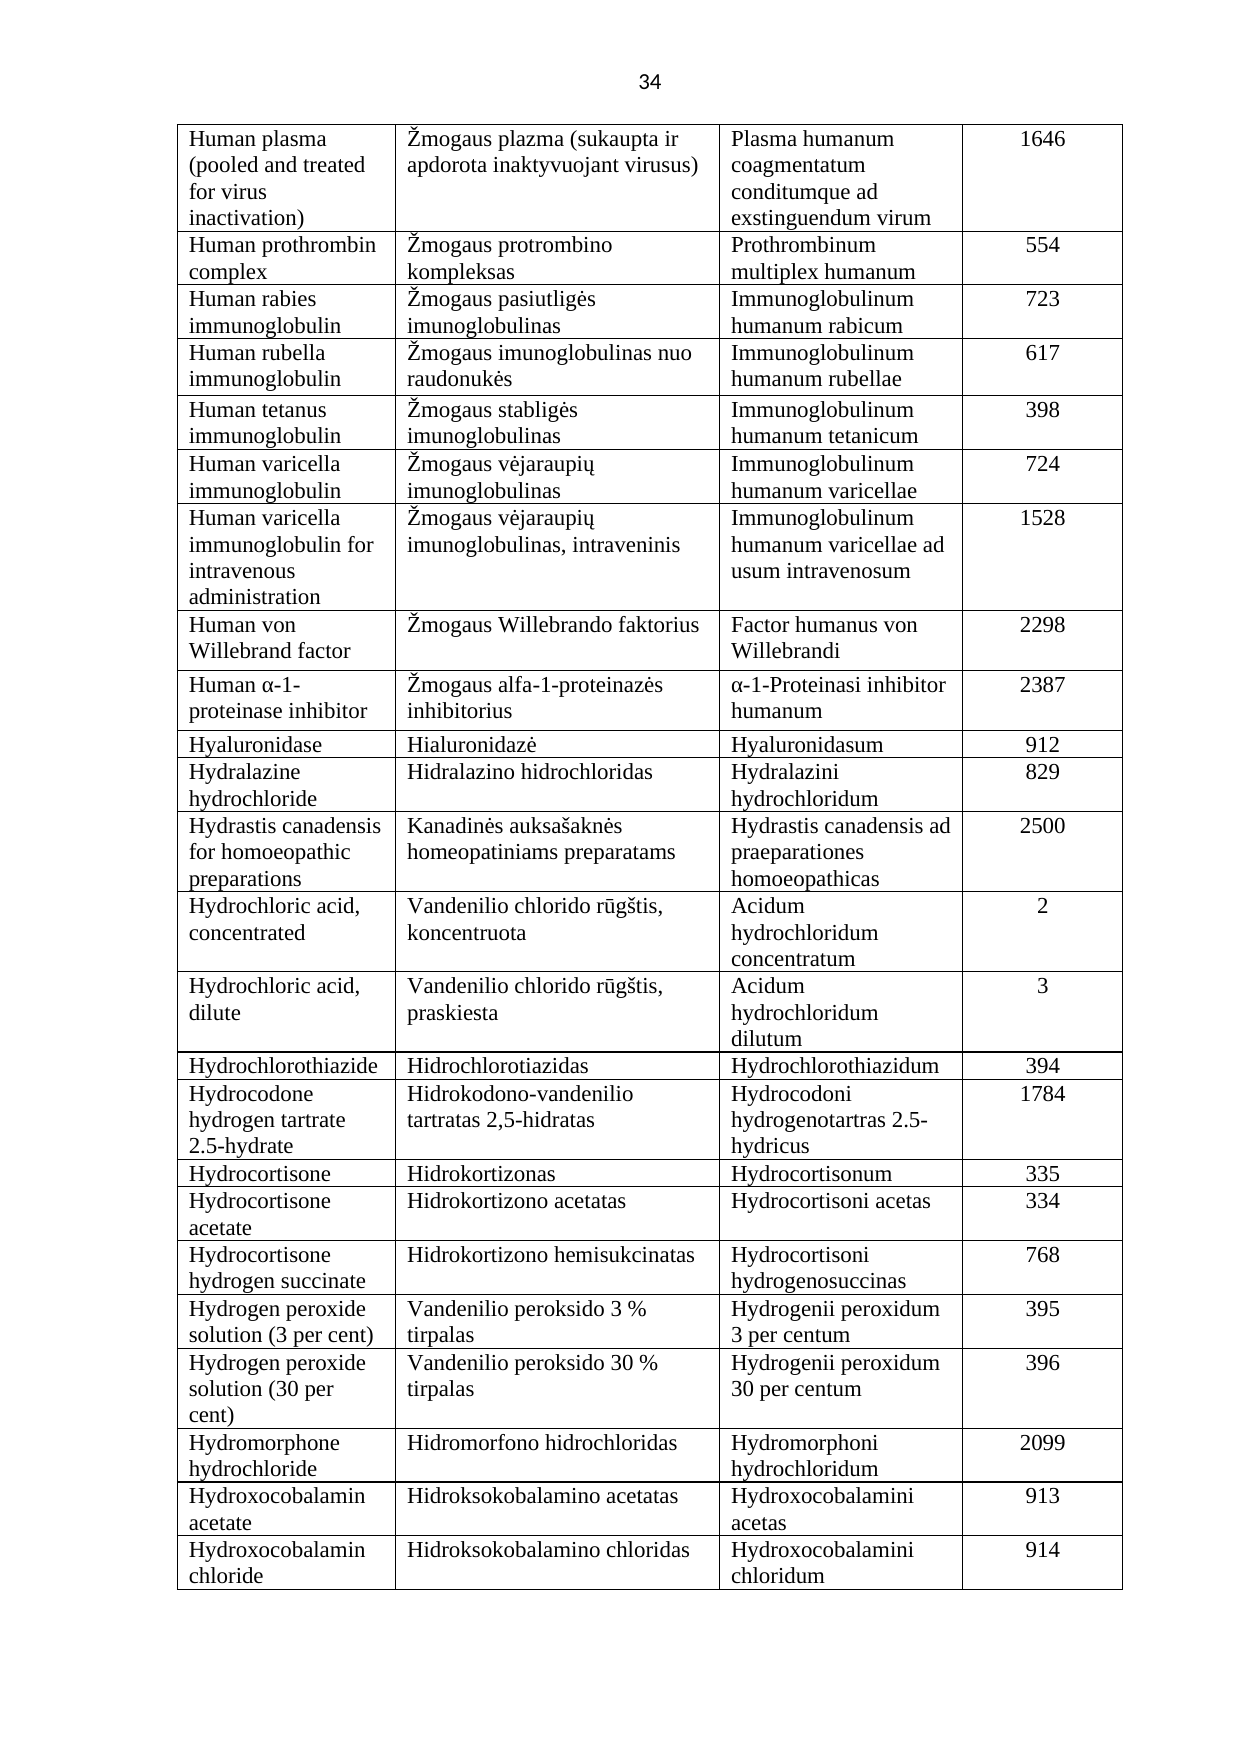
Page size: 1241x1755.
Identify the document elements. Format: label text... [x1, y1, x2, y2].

table_cell Plasma humanum coagmentatum conditumque ad exstinguendum virum [720, 125, 962, 231]
table_cell 395 [963, 1295, 1122, 1347]
table_cell 617 [963, 339, 1122, 395]
table_cell Hyaluronidase [178, 731, 395, 757]
table_cell Immunoglobulinum humanum rabicum [720, 285, 962, 338]
table_cell 912 [963, 731, 1122, 757]
table_cell Hydrocortisonum [720, 1160, 962, 1186]
table_cell Vandenilio peroksido 3 % tirpalas [396, 1295, 719, 1347]
table_cell Hydrocodone hydrogen tartrate 2.5-hydrate [178, 1080, 395, 1159]
table_cell Human tetanus immunoglobulin [178, 396, 395, 449]
table_cell Human von Willebrand factor [178, 611, 395, 670]
table_cell Human rubella immunoglobulin [178, 339, 395, 395]
table_cell Hidrokodono-vandenilio tartratas 2,5-hidratas [396, 1080, 719, 1159]
table_cell Hydrogenii peroxidum 30 per centum [720, 1349, 962, 1428]
table_cell Hidralazino hidrochloridas [396, 758, 719, 811]
table_cell Human plasma (pooled and treated for virus inactivation) [178, 125, 395, 231]
table_cell 2 [963, 892, 1122, 971]
table_cell 394 [963, 1053, 1122, 1079]
table_cell 398 [963, 396, 1122, 449]
table_cell Hidroksokobalamino acetatas [396, 1483, 719, 1535]
table_cell 2298 [963, 611, 1122, 670]
table_cell Vandenilio peroksido 30 % tirpalas [396, 1349, 719, 1428]
table_cell Immunoglobulinum humanum tetanicum [720, 396, 962, 449]
table_cell 2099 [963, 1429, 1122, 1481]
table_cell 1784 [963, 1080, 1122, 1159]
table_cell Hydrochlorothiazidum [720, 1053, 962, 1079]
table_cell 914 [963, 1536, 1122, 1589]
table_cell Hidrokortizono hemisukcinatas [396, 1241, 719, 1294]
table_cell Human prothrombin complex [178, 232, 395, 284]
table_cell Hydrochloric acid, concentrated [178, 892, 395, 971]
table_cell Hydrochloric acid, dilute [178, 972, 395, 1051]
table_cell Žmogaus stabligės imunoglobulinas [396, 396, 719, 449]
table_cell Žmogaus pasiutligės imunoglobulinas [396, 285, 719, 338]
table_cell 1646 [963, 125, 1122, 231]
table_cell Hydrocortisoni acetas [720, 1187, 962, 1240]
table_cell Hydrocortisone [178, 1160, 395, 1186]
table_cell Hydroxocobalamin chloride [178, 1536, 395, 1589]
table_cell Hydromorphone hydrochloride [178, 1429, 395, 1481]
table_cell Kanadinės auksašaknės homeopatiniams preparatams [396, 812, 719, 891]
table_cell Žmogaus plazma (sukaupta ir apdorota inaktyvuojant virusus) [396, 125, 719, 231]
table_cell Hidromorfono hidrochloridas [396, 1429, 719, 1481]
table_cell 724 [963, 450, 1122, 503]
table_cell 768 [963, 1241, 1122, 1294]
table_cell Factor humanus von Willebrandi [720, 611, 962, 670]
table_cell Human α-1-proteinase inhibitor [178, 671, 395, 730]
table_cell 2387 [963, 671, 1122, 730]
table_cell Human varicella immunoglobulin [178, 450, 395, 503]
table_cell Acidum hydrochloridum dilutum [720, 972, 962, 1051]
table_cell 335 [963, 1160, 1122, 1186]
table_cell Hyaluronidasum [720, 731, 962, 757]
table_cell Hydrogen peroxide solution (3 per cent) [178, 1295, 395, 1347]
table_cell Žmogaus imunoglobulinas nuo raudonukės [396, 339, 719, 395]
table_cell Žmogaus protrombino kompleksas [396, 232, 719, 284]
table_cell Hydrochlorothiazide [178, 1053, 395, 1079]
table_cell Immunoglobulinum humanum varicellae ad usum intravenosum [720, 504, 962, 610]
table_cell Hydrastis canadensis ad praeparationes homoeopathicas [720, 812, 962, 891]
table_cell Žmogaus alfa‑1-proteinazės inhibitorius [396, 671, 719, 730]
table_cell Hydrastis canadensis for homoeopathic preparations [178, 812, 395, 891]
table_cell Vandenilio chlorido rūgštis, praskiesta [396, 972, 719, 1051]
table_cell 1528 [963, 504, 1122, 610]
table_cell Hydralazine hydrochloride [178, 758, 395, 811]
table_cell Hydroxocobalamini acetas [720, 1483, 962, 1535]
table_cell Hydrocortisoni hydrogenosuccinas [720, 1241, 962, 1294]
table_cell 3 [963, 972, 1122, 1051]
table_cell Žmogaus vėjaraupių imunoglobulinas, intraveninis [396, 504, 719, 610]
table_cell Hydroxocobalamin acetate [178, 1483, 395, 1535]
table_cell Hidrokortizono acetatas [396, 1187, 719, 1240]
table_cell 334 [963, 1187, 1122, 1240]
table_cell α-1-Proteinasi inhibitor humanum [720, 671, 962, 730]
table_cell Immunoglobulinum humanum rubellae [720, 339, 962, 395]
table_cell Hydralazini hydrochloridum [720, 758, 962, 811]
table_cell Acidum hydrochloridum concentratum [720, 892, 962, 971]
table_cell 723 [963, 285, 1122, 338]
table_cell Human varicella immunoglobulin for intravenous administration [178, 504, 395, 610]
table_cell 913 [963, 1483, 1122, 1535]
table_cell Prothrombinum multiplex humanum [720, 232, 962, 284]
table_cell Hydroxocobalamini chloridum [720, 1536, 962, 1589]
table_cell Hydrocortisone acetate [178, 1187, 395, 1240]
table_cell Hidroksokobalamino chloridas [396, 1536, 719, 1589]
table_cell 2500 [963, 812, 1122, 891]
table_cell 829 [963, 758, 1122, 811]
table_cell Immunoglobulinum humanum varicellae [720, 450, 962, 503]
table_cell Žmogaus vėjaraupių imunoglobulinas [396, 450, 719, 503]
table_cell Hydrocodoni hydrogenotartras 2.5-hydricus [720, 1080, 962, 1159]
table_cell Hydrogen peroxide solution (30 per cent) [178, 1349, 395, 1428]
table_cell Human rabies immunoglobulin [178, 285, 395, 338]
table_cell 396 [963, 1349, 1122, 1428]
table_cell Vandenilio chlorido rūgštis, koncentruota [396, 892, 719, 971]
table_cell Hidrokortizonas [396, 1160, 719, 1186]
table_cell Hidrochlorotiazidas [396, 1053, 719, 1079]
table_cell Hydrocortisone hydrogen succinate [178, 1241, 395, 1294]
table_cell Žmogaus Willebrando faktorius [396, 611, 719, 670]
table_cell 554 [963, 232, 1122, 284]
table_cell Hydrogenii peroxidum 3 per centum [720, 1295, 962, 1347]
table_cell Hydromorphoni hydrochloridum [720, 1429, 962, 1481]
table_cell Hialuronidazė [396, 731, 719, 757]
